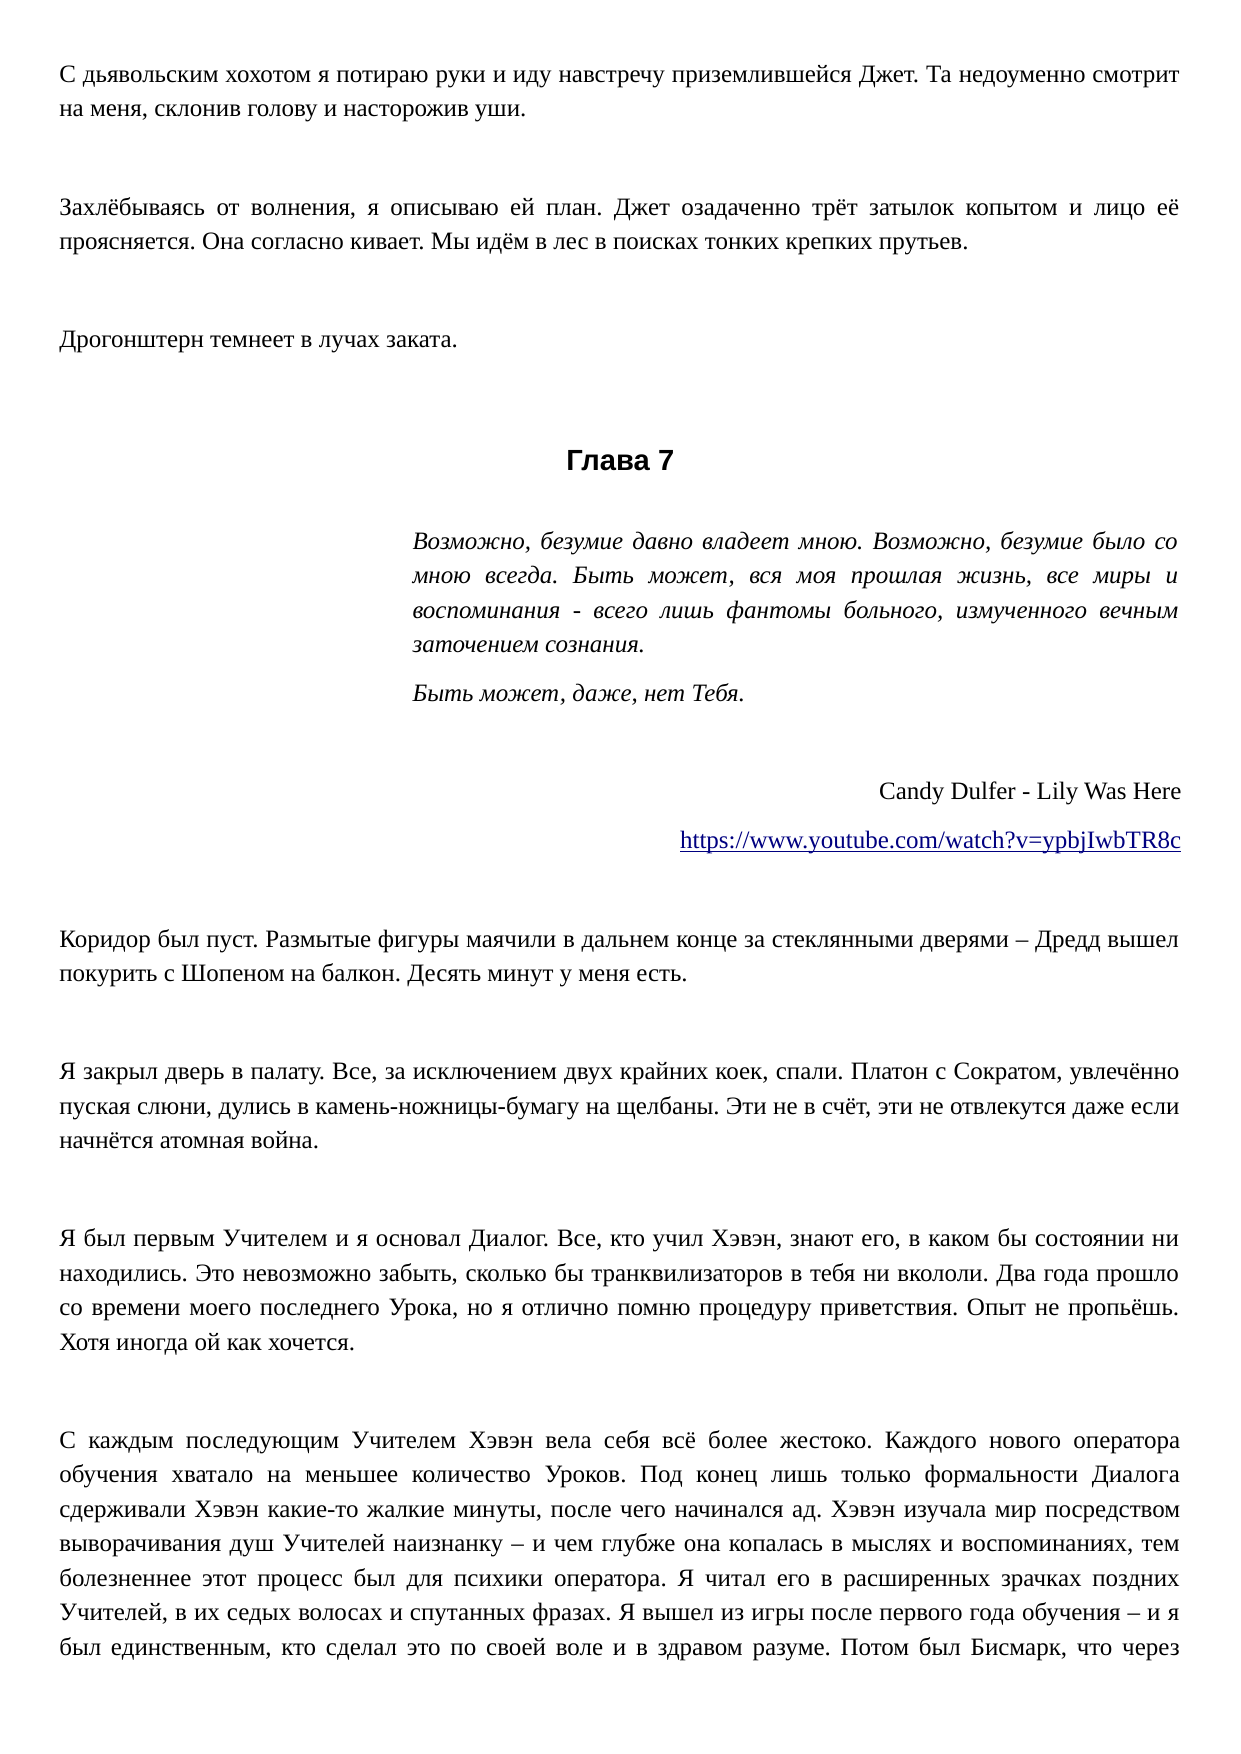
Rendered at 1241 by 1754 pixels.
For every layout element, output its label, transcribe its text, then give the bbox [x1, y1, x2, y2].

text С каждым последующим Учителем Хэвэн вела себя всё более жестоко. Каждого нового оператора обучения хватало на меньшее количество Уроков. Под конец лишь только формальности Диалога сдерживали Хэвэн какие-то жалкие минуты, после чего начинался ад. Хэвэн изучала мир посредством выворачивания душ Учителей наизнанку – и чем глубже она копалась в мыслях и воспоминаниях, тем болезненнее этот процесс был для психики оператора. Я читал его в расширенных зрачках поздних Учителей, в их седых волосах и спутанных фразах. Я вышел из игры после первого года обучения – и я был единственным, кто сделал это по своей воле и в здравом разуме. Потом был Бисмарк, что через [59, 1425, 1181, 1661]
text Коридор был пуст. Размытые фигуры маячили в дальнем конце за стеклянными дверями – Дредд вышел покурить с Шопеном на балкон. Десять минут у меня есть. [59, 924, 1181, 987]
text Захлёбываясь от волнения, я описываю ей план. Джет озадаченно трёт затылок копытом и лицо её проясняется. Она согласно кивает. Мы идём в лес в поисках тонких крепких прутьев. [59, 192, 1181, 255]
text С дьявольским хохотом я потираю руки и иду навстречу приземлившейся Джет. Та недоуменно смотрит на меня, склонив голову и насторожив уши. [59, 59, 1181, 122]
text Дрогонштерн темнеет в лучах заката. [59, 324, 1181, 353]
text Я был первым Учителем и я основал Диалог. Все, кто учил Хэвэн, знают его, в каком бы состоянии ни находились. Это невозможно забыть, сколько бы транквилизаторов в тебя ни вкололи. Два года прошло со времени моего последнего Урока, но я отлично помню процедуру приветствия. Опыт не пропьёшь. Хотя иногда ой как хочется. [59, 1223, 1181, 1356]
text Возможно, безумие давно владеет мною. Возможно, безумие было со мною всегда. Быть может, вся моя прошлая жизнь, все миры и воспоминания - всего лишь фантомы больного, измученного вечным заточением сознания. [412, 526, 1181, 658]
text Candy Dulfer - Lily Was Here [59, 776, 1181, 805]
text Быть может, даже, нет Тебя. [412, 678, 1181, 707]
subtitle Глава 7 [59, 443, 1181, 477]
text https://www.youtube.com/watch?v=ypbjIwbTR8c [59, 826, 1181, 854]
text Я закрыл дверь в палату. Все, за исключением двух крайних коек, спали. Платон с Сократом, увлечённо пуская слюни, дулись в камень-ножницы-бумагу на щелбаны. Эти не в счёт, эти не отвлекутся даже если начнётся атомная война. [59, 1056, 1181, 1154]
